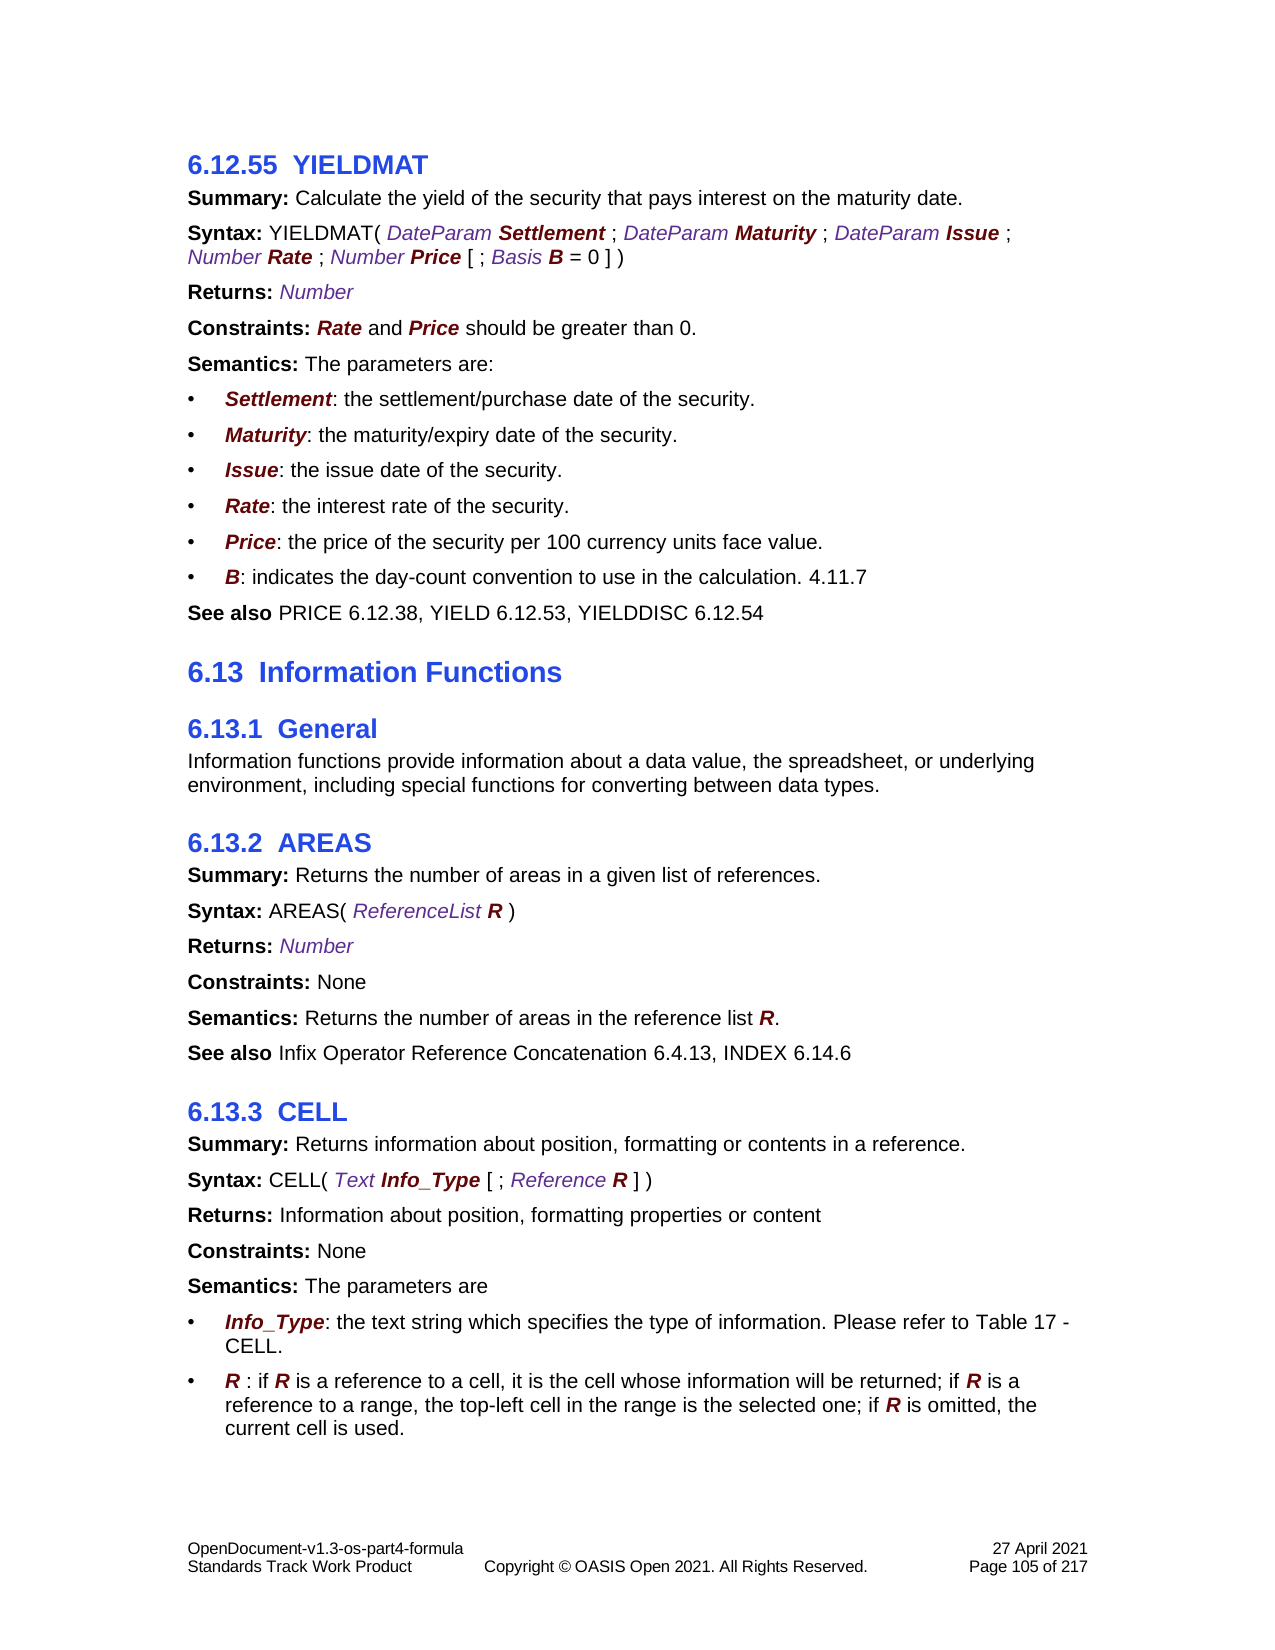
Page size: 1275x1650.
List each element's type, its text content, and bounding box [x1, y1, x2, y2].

list Settlement: the settlement/purchase date of the security. [187, 388, 1088, 411]
list R : if R is a reference to a cell, it is the cell whose information will be returned; if R is a reference to a range, the top-left cell in the range is the selected one; if R is omitted, the current cell is used. [187, 1370, 1088, 1440]
text Returns: Number [187, 935, 1088, 958]
text Returns: Information about position, formatting properties or content [187, 1204, 1088, 1227]
list Info_Type: the text string which specifies the type of information. Please refer to Table 17 - CELL. [187, 1311, 1088, 1358]
list Price: the price of the security per 100 currency units face value. [187, 530, 1088, 554]
text Summary: Returns information about position, formatting or contents in a reference. [187, 1132, 1088, 1156]
text Semantics: Returns the number of areas in the reference list R. [187, 1006, 1088, 1030]
subtitle Information Functions [187, 656, 1088, 688]
text Semantics: The parameters are [187, 1275, 1088, 1298]
list Maturity: the maturity/expiry date of the security. [187, 423, 1088, 447]
subtitle CELL [187, 1096, 1088, 1126]
subtitle AREAS [187, 828, 1088, 858]
text See also PRICE 6.12.38, YIELD 6.12.53, YIELDDISC 6.12.54 [187, 601, 1088, 625]
text Constraints: None [187, 971, 1088, 994]
text Information functions provide information about a data value, the spreadsheet, or underlying environment, including special functions for converting between data types. [187, 749, 1088, 797]
subtitle YIELDMAT [187, 150, 1088, 180]
text Returns: Number [187, 281, 1088, 304]
subtitle General [187, 713, 1088, 743]
text Constraints: Rate and Price should be greater than 0. [187, 316, 1088, 340]
text Syntax: CELL( Text Info_Type [ ; Reference R ] ) [187, 1168, 1088, 1192]
list B: indicates the day-count convention to use in the calculation. 4.11.7 [187, 566, 1088, 589]
list Issue: the issue date of the security. [187, 459, 1088, 482]
text Constraints: None [187, 1239, 1088, 1263]
text Syntax: AREAS( ReferenceList R ) [187, 899, 1088, 923]
text See also Infix Operator Reference Concatenation 6.4.13, INDEX 6.14.6 [187, 1042, 1088, 1065]
text Summary: Calculate the yield of the security that pays interest on the maturity date. [187, 186, 1088, 209]
text Semantics: The parameters are: [187, 352, 1088, 376]
text Syntax: YIELDMAT( DateParam Settlement ; DateParam Maturity ; DateParam Issue ; Number Rate ; Number Price [ ; Basis B = 0 ] ) [187, 222, 1088, 269]
list Rate: the interest rate of the security. [187, 494, 1088, 518]
text Summary: Returns the number of areas in a given list of references. [187, 864, 1088, 887]
